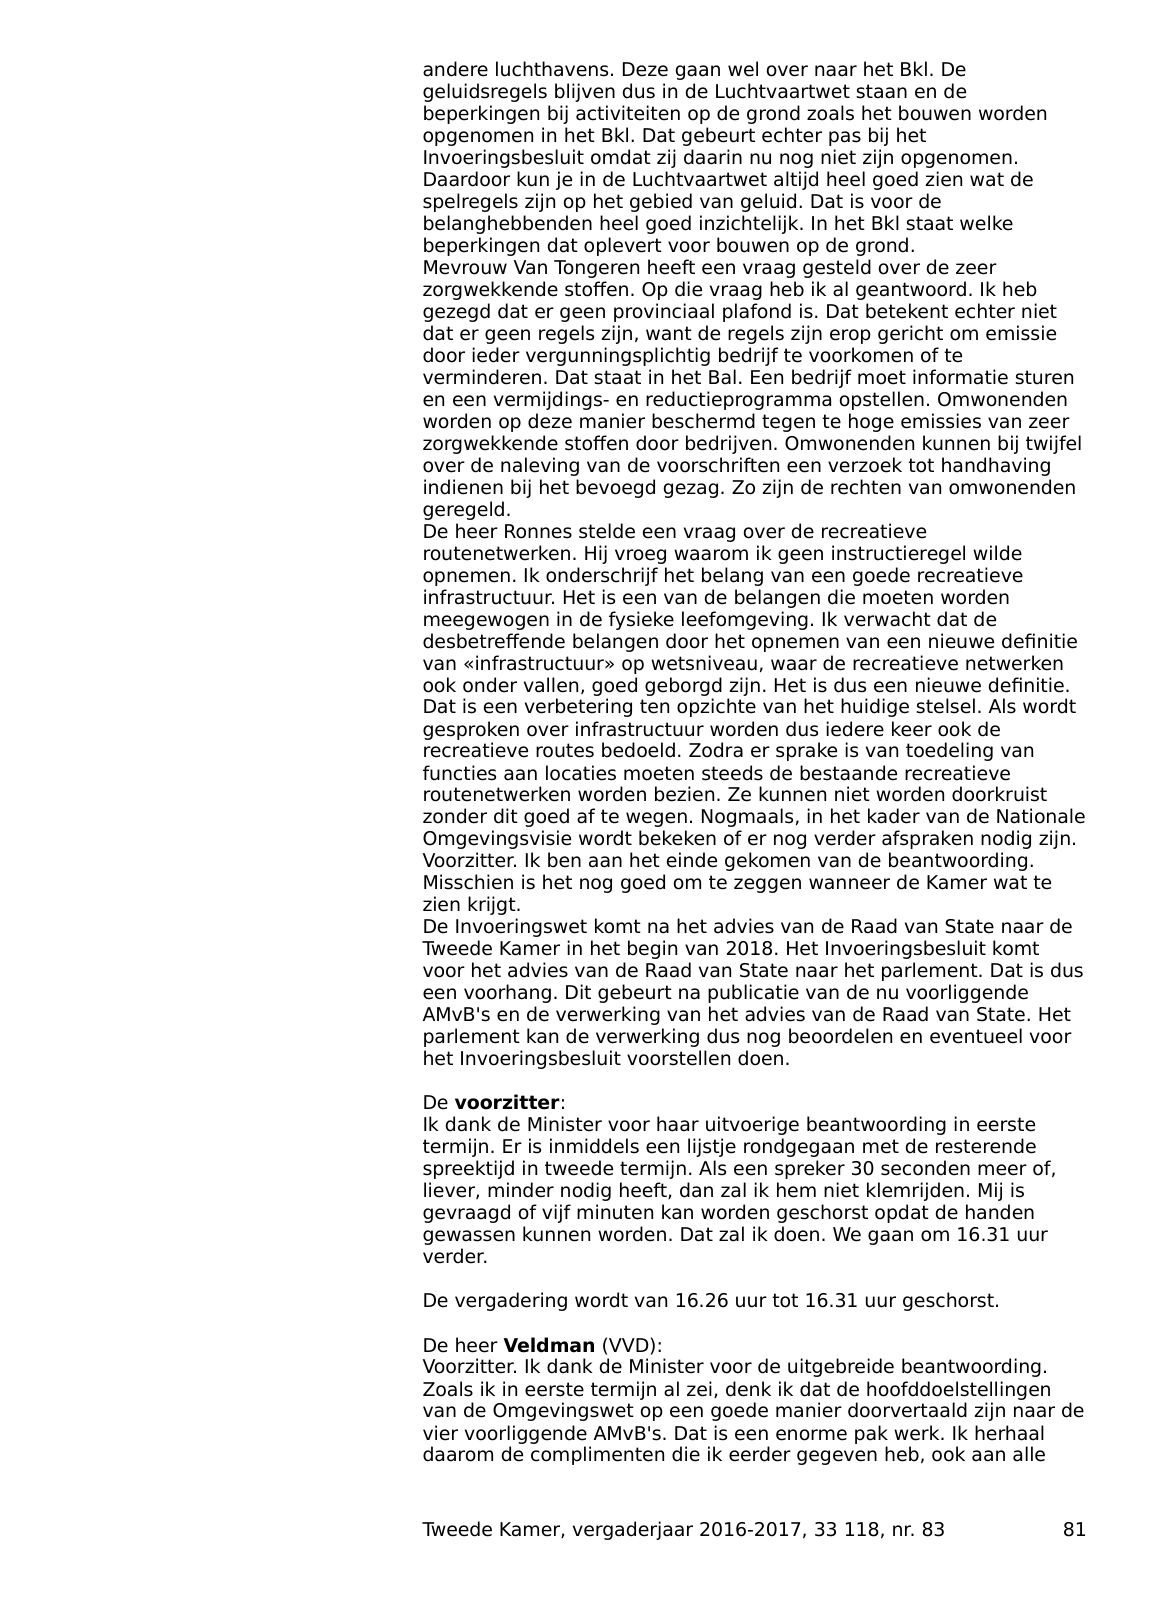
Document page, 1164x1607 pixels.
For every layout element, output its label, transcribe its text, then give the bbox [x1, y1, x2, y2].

text andere luchthavens. Deze gaan wel over naar het Bkl. De geluidsregels blijven dus in de Luchtvaartwet staan en de beperkingen bij activiteiten op de grond zoals het bouwen worden opgenomen in het Bkl. Dat gebeurt echter pas bij het Invoeringsbesluit omdat zij daarin nu nog niet zijn opgenomen. Daardoor kun je in de Luchtvaartwet altijd heel goed zien wat de spelregels zijn op het gebied van geluid. Dat is voor de belanghebbenden heel goed inzichtelijk. In het Bkl staat welke beperkingen dat oplevert voor bouwen op de grond. [422, 59, 1087, 257]
text Voorzitter. Ik dank de Minister voor de uitgebreide beantwoording. Zoals ik in eerste termijn al zei, denk ik dat de hoofddoelstellingen van de Omgevingswet op een goede manier doorvertaald zijn naar de vier voorliggende AMvB's. Dat is een enorme pak werk. Ik herhaal daarom de complimenten die ik eerder gegeven heb, ook aan alle [422, 1356, 1087, 1466]
text Voorzitter. Ik ben aan het einde gekomen van de beantwoording. Misschien is het nog goed om te zeggen wanneer de Kamer wat te zien krijgt. [422, 850, 1087, 916]
text De heer Ronnes stelde een vraag over de recreatieve routenetwerken. Hij vroeg waarom ik geen instructieregel wilde opnemen. Ik onderschrijf het belang van een goede recreatieve infrastructuur. Het is een van de belangen die moeten worden meegewogen in de fysieke leefomgeving. Ik verwacht dat de desbetreffende belangen door het opnemen van een nieuwe definitie van «infrastructuur» op wetsniveau, waar de recreatieve netwerken ook onder vallen, goed geborgd zijn. Het is dus een nieuwe definitie. Dat is een verbetering ten opzichte van het huidige stelsel. Als wordt gesproken over infrastructuur worden dus iedere keer ook de recreatieve routes bedoeld. Zodra er sprake is van toedeling van functies aan locaties moeten steeds de bestaande recreatieve routenetwerken worden bezien. Ze kunnen niet worden doorkruist zonder dit goed af te wegen. Nogmaals, in het kader van de Nationale Omgevingsvisie wordt bekeken of er nog verder afspraken nodig zijn. [422, 521, 1087, 850]
text Ik dank de Minister voor haar uitvoerige beantwoording in eerste termijn. Er is inmiddels een lijstje rondgegaan met de resterende spreektijd in tweede termijn. Als een spreker 30 seconden meer of, liever, minder nodig heeft, dan zal ik hem niet klemrijden. Mij is gevraagd of vijf minuten kan worden geschorst opdat de handen gewassen kunnen worden. Dat zal ik doen. We gaan om 16.31 uur verder. [422, 1114, 1087, 1268]
text De voorzitter: [422, 1092, 1087, 1114]
text De heer Veldman (VVD): [422, 1334, 1087, 1356]
text De vergadering wordt van 16.26 uur tot 16.31 uur geschorst. [422, 1290, 1087, 1312]
text De Invoeringswet komt na het advies van de Raad van State naar de Tweede Kamer in het begin van 2018. Het Invoeringsbesluit komt voor het advies van de Raad van State naar het parlement. Dat is dus een voorhang. Dit gebeurt na publicatie van de nu voorliggende AMvB's en de verwerking van het advies van de Raad van State. Het parlement kan de verwerking dus nog beoordelen en eventueel voor het Invoeringsbesluit voorstellen doen. [422, 916, 1087, 1070]
text Mevrouw Van Tongeren heeft een vraag gesteld over de zeer zorgwekkende stoffen. Op die vraag heb ik al geantwoord. Ik heb gezegd dat er geen provinciaal plafond is. Dat betekent echter niet dat er geen regels zijn, want de regels zijn erop gericht om emissie door ieder vergunningsplichtig bedrijf te voorkomen of te verminderen. Dat staat in het Bal. Een bedrijf moet informatie sturen en een vermijdings- en reductieprogramma opstellen. Omwonenden worden op deze manier beschermd tegen te hoge emissies van zeer zorgwekkende stoffen door bedrijven. Omwonenden kunnen bij twijfel over de naleving van de voorschriften een verzoek tot handhaving indienen bij het bevoegd gezag. Zo zijn de rechten van omwonenden geregeld. [422, 257, 1087, 521]
